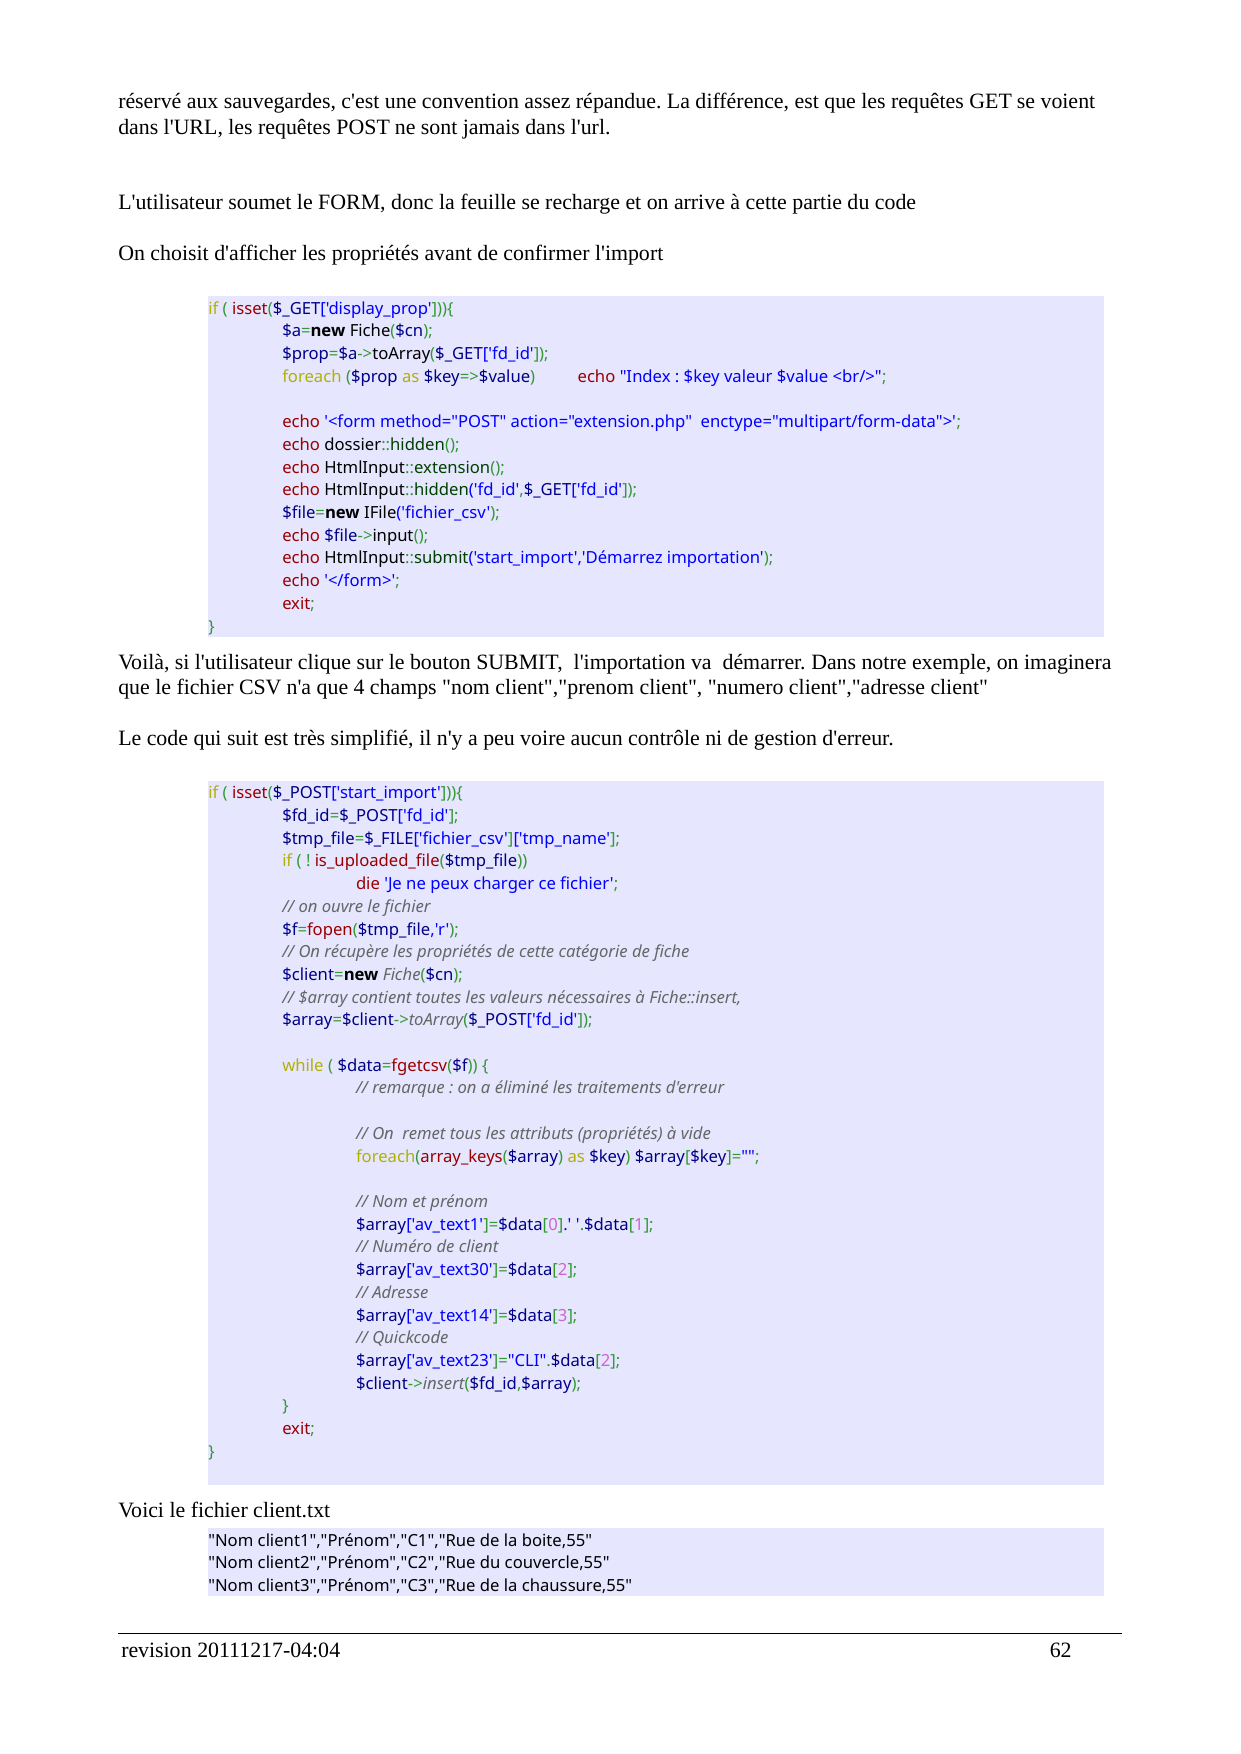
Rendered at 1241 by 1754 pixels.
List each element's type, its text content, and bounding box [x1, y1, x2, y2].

text if ( isset($_POST['start_import'])){ $fd_id=$_POST['fd_id']; $tmp_file=$_FILE['fichier_csv']['tmp_name']; if ( ! is_uploaded_file($tmp_file)) die 'Je ne peux charger ce fichier'; // on ouvre le fichier $f=fopen($tmp_file,'r'); // On récupère les propriétés de cette catégorie de fiche $client=new Fiche($cn); // $array contient toutes les valeurs nécessaires à Fiche::insert, $array=$client->toArray($_POST['fd_id']); while ( $data=fgetcsv($f)) { // remarque : on a éliminé les traitements d'erreur // On remet tous les attributs (propriétés) à vide foreach(array_keys($array) as $key) $array[$key]=""; // Nom et prénom $array['av_text1']=$data[0].' '.$data[1]; // Numéro de client $array['av_text30']=$data[2]; // Adresse $array['av_text14']=$data[3]; // Quickcode $array['av_text23']="CLI".$data[2]; $client->insert($fd_id,$array); } exit; } [208, 781, 1104, 1485]
text if ( isset($_GET['display_prop'])){ $a=new Fiche($cn); $prop=$a->toArray($_GET['fd_id']); foreach ($prop as $key=>$value) echo "Index : $key valeur $value <br/>"; echo '<form method="POST" action="extension.php" enctype="multipart/form-data">'; echo dossier::hidden(); echo HtmlInput::extension(); echo HtmlInput::hidden('fd_id',$_GET['fd_id']); $file=new IFile('fichier_csv'); echo $file->input(); echo HtmlInput::submit('start_import','Démarrez importation'); echo '</form>'; exit; } [208, 296, 1104, 637]
text réservé aux sauvegardes, c'est une convention assez répandue. La différence, est que les requêtes GET se voient dans l'URL, les requêtes POST ne sont jamais dans l'url. L'utilisateur soumet le FORM, donc la feuille se recharge et on arrive à cette partie du code On choisit d'afficher les propriétés avant de confirmer l'import [118, 88, 1122, 265]
text Voici le fichier client.txt [118, 1497, 1122, 1522]
text Voilà, si l'utilisateur clique sur le bouton SUBMIT, l'importation va démarrer. Dans notre exemple, on imaginera que le fichier CSV n'a que 4 champs "nom client","prenom client", "numero client","adresse client" Le code qui suit est très simplifié, il n'y a peu voire aucun contrôle ni de gestion d'erreur. [118, 649, 1122, 750]
text "Nom client1","Prénom","C1","Rue de la boite,55" "Nom client2","Prénom","C2","Rue du couvercle,55" "Nom client3","Prénom","C3","Rue de la chaussure,55" [208, 1528, 1104, 1596]
